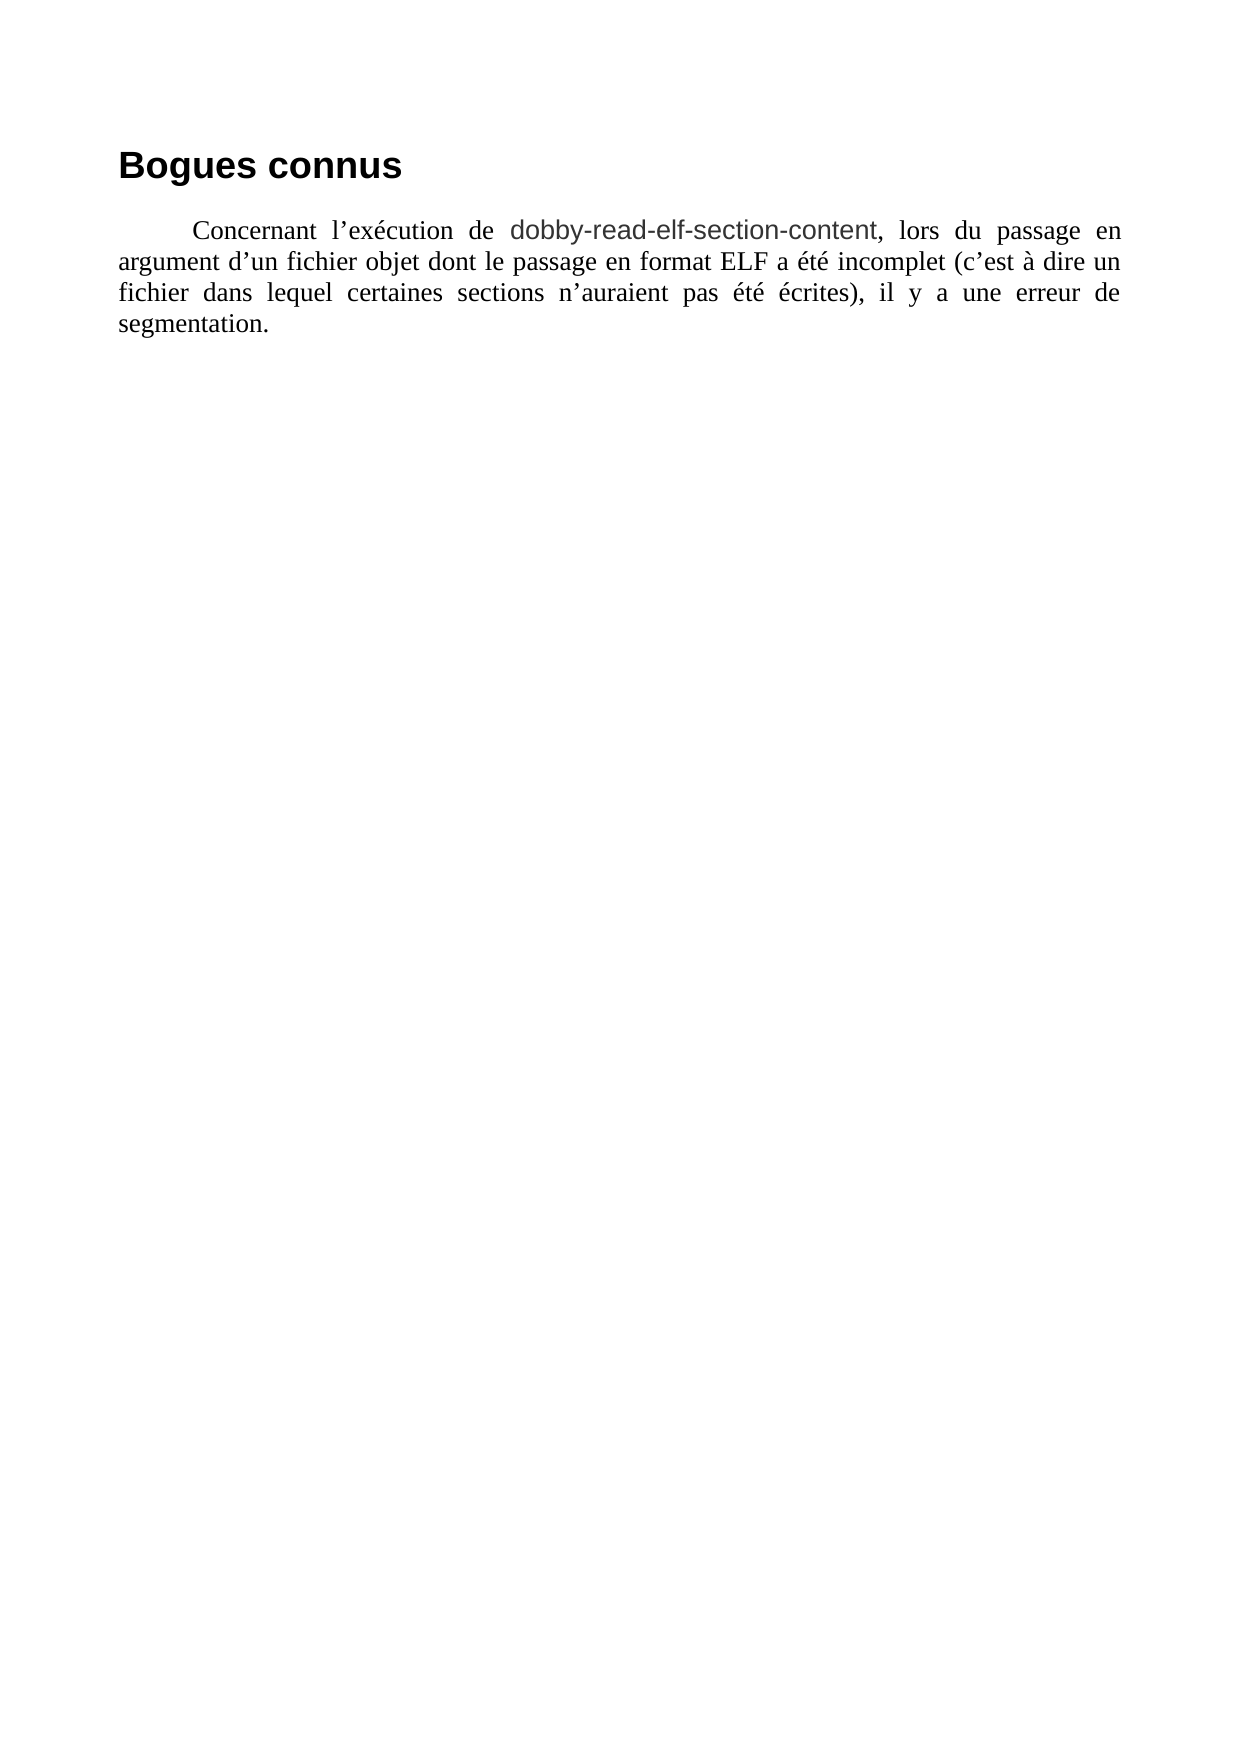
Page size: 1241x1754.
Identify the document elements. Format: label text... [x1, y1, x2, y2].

subtitle Bogues connus [118, 143, 1122, 187]
text Concernant l’exécution de dobby-read-elf-section-content, lors du passage en argument d’un fichier objet dont le passage en format ELF a été incomplet (c’est à dire un fichier dans lequel certaines sections n’auraient pas été écrites), il y a une erreur de segmentation. [118, 214, 1122, 338]
